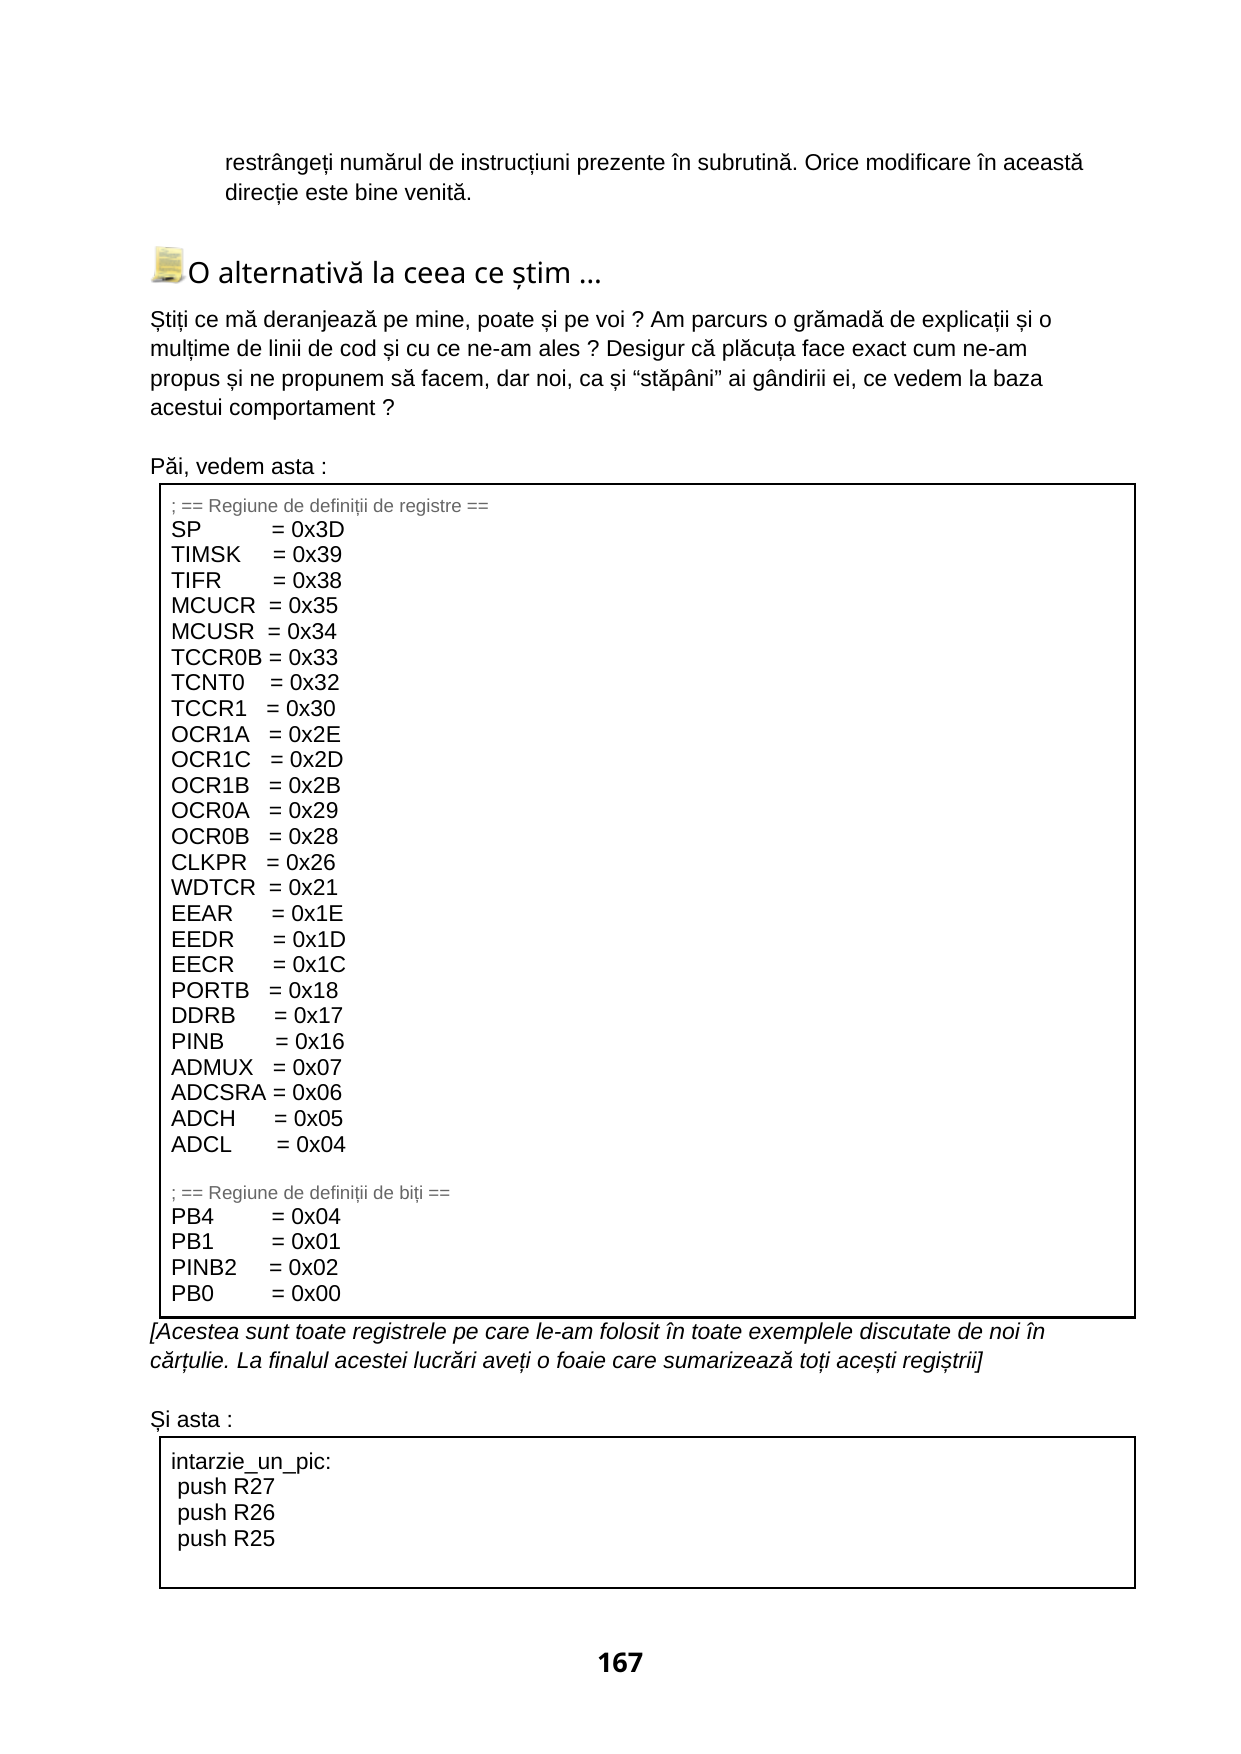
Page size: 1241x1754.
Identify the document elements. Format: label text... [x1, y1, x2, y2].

list restrângeți numărul de instrucțiuni prezente în subrutină. Orice modificare în această direcție este bine venită. [187, 150, 1090, 205]
picture [150, 246, 188, 284]
text Și asta : [150, 1407, 1090, 1432]
table_header intarzie_un_pic: push R27 push R26 push R25 [161, 1438, 1134, 1587]
text [Acestea sunt toate registrele pe care le-am folosit în toate exemplele discutate de noi în cărțulie. La finalul acestei lucrări aveți o foaie care sumarizează toți acești regiștrii] [150, 1318, 1090, 1373]
text Știți ce mă deranjează pe mine, poate și pe voi ? Am parcurs o grămadă de explicații și o mulțime de linii de cod și cu ce ne-am ales ? Desigur că plăcuța face exact cum ne-am propus și ne propunem să facem, dar noi, ca și “stăpâni” ai gândirii ei, ce vedem la baza acestui comportament ? [150, 307, 1090, 420]
subtitle O alternativă la ceea ce știm … [150, 246, 1090, 292]
table_header ; == Regiune de definiții de registre == SP = 0x3D TIMSK = 0x39 TIFR = 0x38 MCUCR = 0x35 MCUSR = 0x34 TCCR0B = 0x33 TCNT0 = 0x32 TCCR1 = 0x30 OCR1A = 0x2E OCR1C = 0x2D OCR1B = 0x2B OCR0A = 0x29 OCR0B = 0x28 CLKPR = 0x26 WDTCR = 0x21 EEAR = 0x1E EEDR = 0x1D EECR = 0x1C PORTB = 0x18 DDRB = 0x17 PINB = 0x16 ADMUX = 0x07 ADCSRA = 0x06 ADCH = 0x05 ADCL = 0x04 ; == Regiune de definiții de biți == PB4 = 0x04 PB1 = 0x01 PINB2 = 0x02 PB0 = 0x00 [161, 485, 1134, 1316]
text Păi, vedem asta : [150, 453, 1090, 479]
